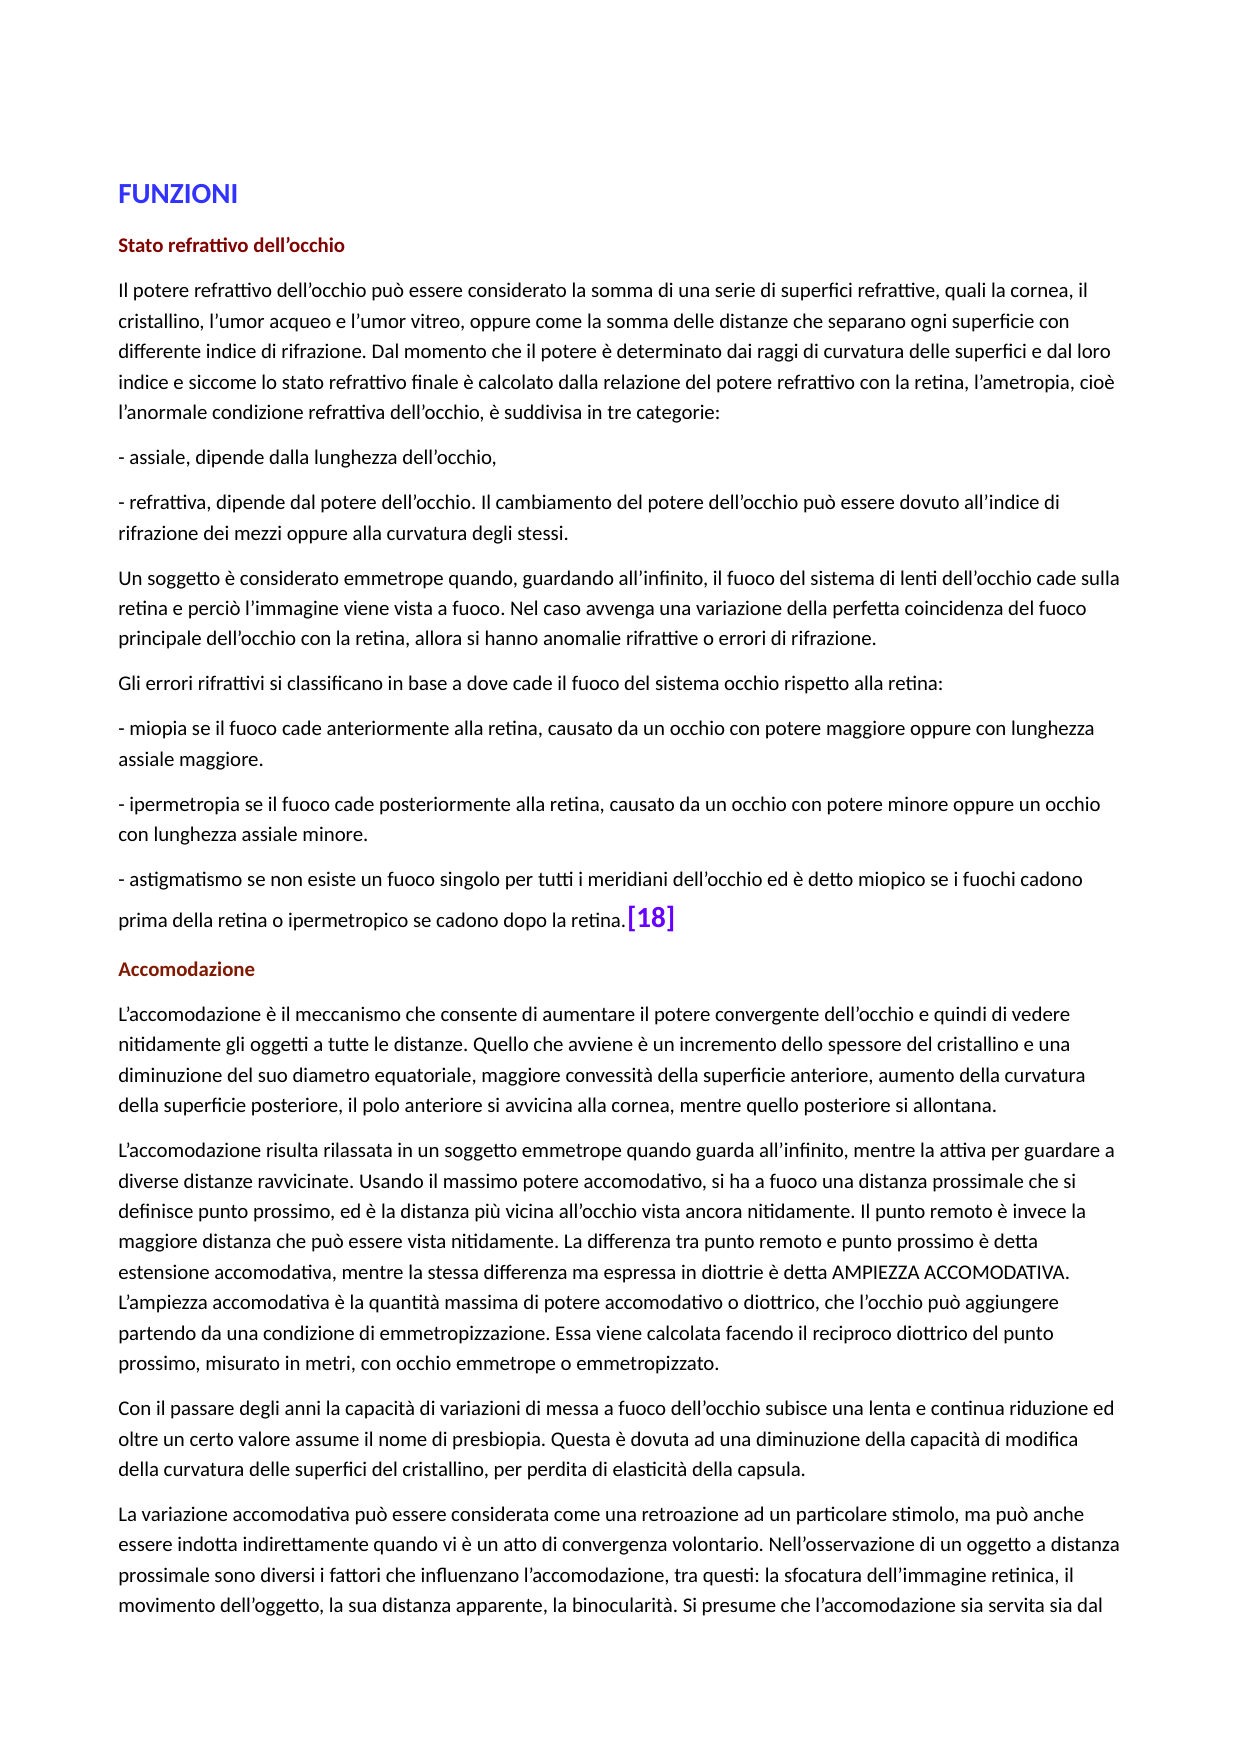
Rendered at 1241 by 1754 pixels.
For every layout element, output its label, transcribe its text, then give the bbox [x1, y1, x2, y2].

text L’accomodazione è il meccanismo che consente di aumentare il potere convergente dell’occhio e quindi di vedere nitidamente gli oggetti a tutte le distanze. Quello che avviene è un incremento dello spessore del cristallino e una diminuzione del suo diametro equatoriale, maggiore convessità della superficie anteriore, aumento della curvatura della superficie posteriore, il polo anteriore si avvicina alla cornea, mentre quello posteriore si allontana. [118, 1001, 1122, 1118]
text Stato refrattivo dell’occhio [118, 233, 1122, 258]
text - refrattiva, dipende dal potere dell’occhio. Il cambiamento del potere dell’occhio può essere dovuto all’indice di rifrazione dei mezzi oppure alla curvatura degli stessi. [118, 489, 1122, 545]
text La variazione accomodativa può essere considerata come una retroazione ad un particolare stimolo, ma può anche essere indotta indirettamente quando vi è un atto di convergenza volontario. Nell’osservazione di un oggetto a distanza prossimale sono diversi i fattori che influenzano l’accomodazione, tra questi: la sfocatura dell’immagine retinica, il movimento dell’oggetto, la sua distanza apparente, la binocularità. Si presume che l’accomodazione sia servita sia dal [118, 1501, 1122, 1618]
text L’accomodazione risulta rilassata in un soggetto emmetrope quando guarda all’infinito, mentre la attiva per guardare a diverse distanze ravvicinate. Usando il massimo potere accomodativo, si ha a fuoco una distanza prossimale che si definisce punto prossimo, ed è la distanza più vicina all’occhio vista ancora nitidamente. Il punto remoto è invece la maggiore distanza che può essere vista nitidamente. La differenza tra punto remoto e punto prossimo è detta estensione accomodativa, mentre la stessa differenza ma espressa in diottrie è detta AMPIEZZA ACCOMODATIVA. L’ampiezza accomodativa è la quantità massima di potere accomodativo o diottrico, che l’occhio può aggiungere partendo da una condizione di emmetropizzazione. Essa viene calcolata facendo il reciproco diottrico del punto prossimo, misurato in metri, con occhio emmetrope o emmetropizzato. [118, 1137, 1122, 1376]
text - ipermetropia se il fuoco cade posteriormente alla retina, causato da un occhio con potere minore oppure un occhio con lunghezza assiale minore. [118, 791, 1122, 847]
text Il potere refrattivo dell’occhio può essere considerato la somma di una serie di superfici refrattive, quali la cornea, il cristallino, l’umor acqueo e l’umor vitreo, oppure come la somma delle distanze che separano ogni superficie con differente indice di rifrazione. Dal momento che il potere è determinato dai raggi di curvatura delle superfici e dal loro indice e siccome lo stato refrattivo finale è calcolato dalla relazione del potere refrattivo con la retina, l’ametropia, cioè l’anormale condizione refrattiva dell’occhio, è suddivisa in tre categorie: [118, 278, 1122, 425]
text - miopia se il fuoco cade anteriormente alla retina, causato da un occhio con potere maggiore oppure con lunghezza assiale maggiore. [118, 716, 1122, 771]
text Con il passare degli anni la capacità di variazioni di messa a fuoco dell’occhio subisce una lenta e continua riduzione ed oltre un certo valore assume il nome di presbiopia. Questa è dovuta ad una diminuzione della capacità di modifica della curvatura delle superfici del cristallino, per perdita di elasticità della capsula. [118, 1395, 1122, 1482]
text Gli errori rifrattivi si classificano in base a dove cade il fuoco del sistema occhio rispetto alla retina: [118, 671, 1122, 696]
text Un soggetto è considerato emmetrope quando, guardando all’infinito, il fuoco del sistema di lenti dell’occhio cade sulla retina e perciò l’immagine viene vista a fuoco. Nel caso avvenga una variazione della perfetta coincidenza del fuoco principale dell’occhio con la retina, allora si hanno anomalie rifrattive o errori di rifrazione. [118, 565, 1122, 651]
text FUNZIONI [118, 175, 1122, 211]
text - assiale, dipende dalla lunghezza dell’occhio, [118, 444, 1122, 470]
text - astigmatismo se non esiste un fuoco singolo per tutti i meridiani dell’occhio ed è detto miopico se i fuochi cadono prima della retina o ipermetropico se cadono dopo la retina.[18] [118, 866, 1122, 934]
text Accomodazione [118, 956, 1122, 982]
